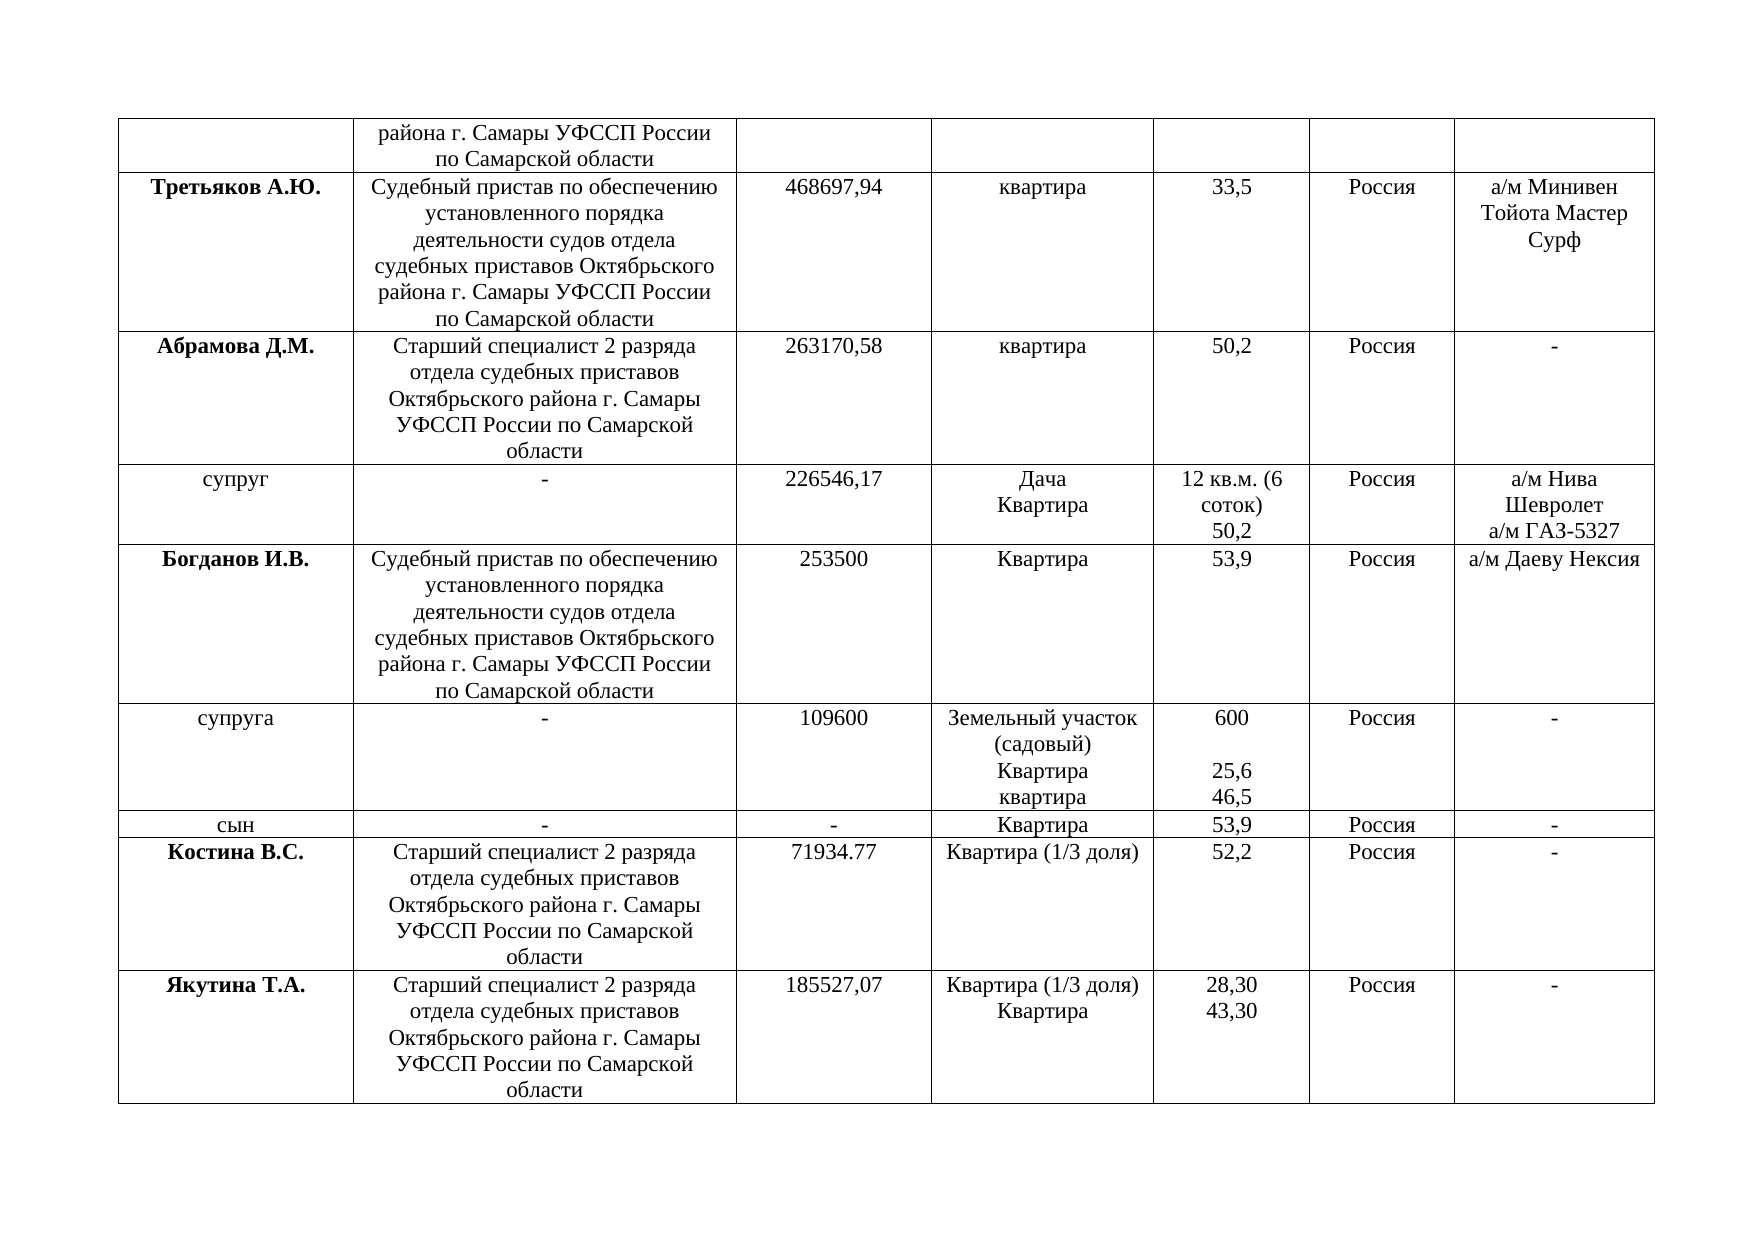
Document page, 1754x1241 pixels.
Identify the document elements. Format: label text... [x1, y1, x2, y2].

table_cell [1154, 119, 1309, 172]
table_cell Земельный участок (садовый) Квартира квартира [932, 704, 1153, 809]
table_cell Россия [1310, 971, 1454, 1103]
table_cell 226546,17 [737, 465, 931, 544]
table_cell - [1455, 838, 1654, 970]
table_cell Россия [1310, 332, 1454, 464]
table_cell 12 кв.м. (6 соток) 50,2 [1154, 465, 1309, 544]
table_cell Россия [1310, 545, 1454, 703]
table_cell 53,9 [1154, 811, 1309, 837]
table_cell 109600 [737, 704, 931, 809]
table_cell [932, 119, 1153, 172]
table_cell - [354, 811, 736, 837]
table_cell Третьяков А.Ю. [119, 173, 353, 331]
table_cell Судебный пристав по обеспечению установленного порядка деятельности судов отдела судебных приставов Октябрьского района г. Самары УФССП России по Самарской области [354, 173, 736, 331]
table_cell 33,5 [1154, 173, 1309, 331]
table_cell Квартира (1/3 доля) [932, 838, 1153, 970]
table_cell 71934.77 [737, 838, 931, 970]
table_cell [1310, 119, 1454, 172]
table_cell - [1455, 704, 1654, 809]
table_cell Квартира [932, 545, 1153, 703]
table_cell квартира [932, 332, 1153, 464]
table_cell 600 25,6 46,5 [1154, 704, 1309, 809]
table_cell - [1455, 971, 1654, 1103]
table_cell [119, 119, 353, 172]
table_cell Квартира [932, 811, 1153, 837]
table_cell Старший специалист 2 разряда отдела судебных приставов Октябрьского района г. Самары УФССП России по Самарской области [354, 838, 736, 970]
table_cell - [1455, 119, 1654, 172]
table_cell - [1455, 811, 1654, 837]
table_cell - [354, 465, 736, 544]
table_cell 52,2 [1154, 838, 1309, 970]
table_cell Дача Квартира [932, 465, 1153, 544]
table_cell а/м Нива Шевролет а/м ГАЗ-5327 [1455, 465, 1654, 544]
table_cell сын [119, 811, 353, 837]
table_cell Старший специалист 2 разряда отдела судебных приставов Октябрьского района г. Самары УФССП России по Самарской области [354, 971, 736, 1103]
table_cell а/м Даеву Нексия [1455, 545, 1654, 703]
table_cell - [1455, 332, 1654, 464]
table_cell Абрамова Д.М. [119, 332, 353, 464]
table_cell 28,30 43,30 [1154, 971, 1309, 1103]
table_cell района г. Самары УФССП России по Самарской области [354, 119, 736, 172]
table_cell - [354, 704, 736, 809]
table_cell 253500 [737, 545, 931, 703]
table_cell Россия [1310, 704, 1454, 809]
table_cell 468697,94 [737, 173, 931, 331]
table_cell 185527,07 [737, 971, 931, 1103]
table_cell 50,2 [1154, 332, 1309, 464]
table_cell Судебный пристав по обеспечению установленного порядка деятельности судов отдела судебных приставов Октябрьского района г. Самары УФССП России по Самарской области [354, 545, 736, 703]
table_cell Костина В.С. [119, 838, 353, 970]
table_cell Квартира (1/3 доля) Квартира [932, 971, 1153, 1103]
table_cell Россия [1310, 465, 1454, 544]
table_cell супруга [119, 704, 353, 809]
table_cell Якутина Т.А. [119, 971, 353, 1103]
table_cell супруг [119, 465, 353, 544]
table_cell Богданов И.В. [119, 545, 353, 703]
table_cell 263170,58 [737, 332, 931, 464]
table_cell 53,9 [1154, 545, 1309, 703]
table_cell Россия [1310, 811, 1454, 837]
table_cell - [737, 811, 931, 837]
table_cell Россия [1310, 173, 1454, 331]
table_cell Старший специалист 2 разряда отдела судебных приставов Октябрьского района г. Самары УФССП России по Самарской области [354, 332, 736, 464]
table_cell квартира [932, 173, 1153, 331]
table_cell Россия [1310, 838, 1454, 970]
table_cell [737, 119, 931, 172]
table_cell а/м Минивен Тойота Мастер Сурф [1455, 173, 1654, 331]
